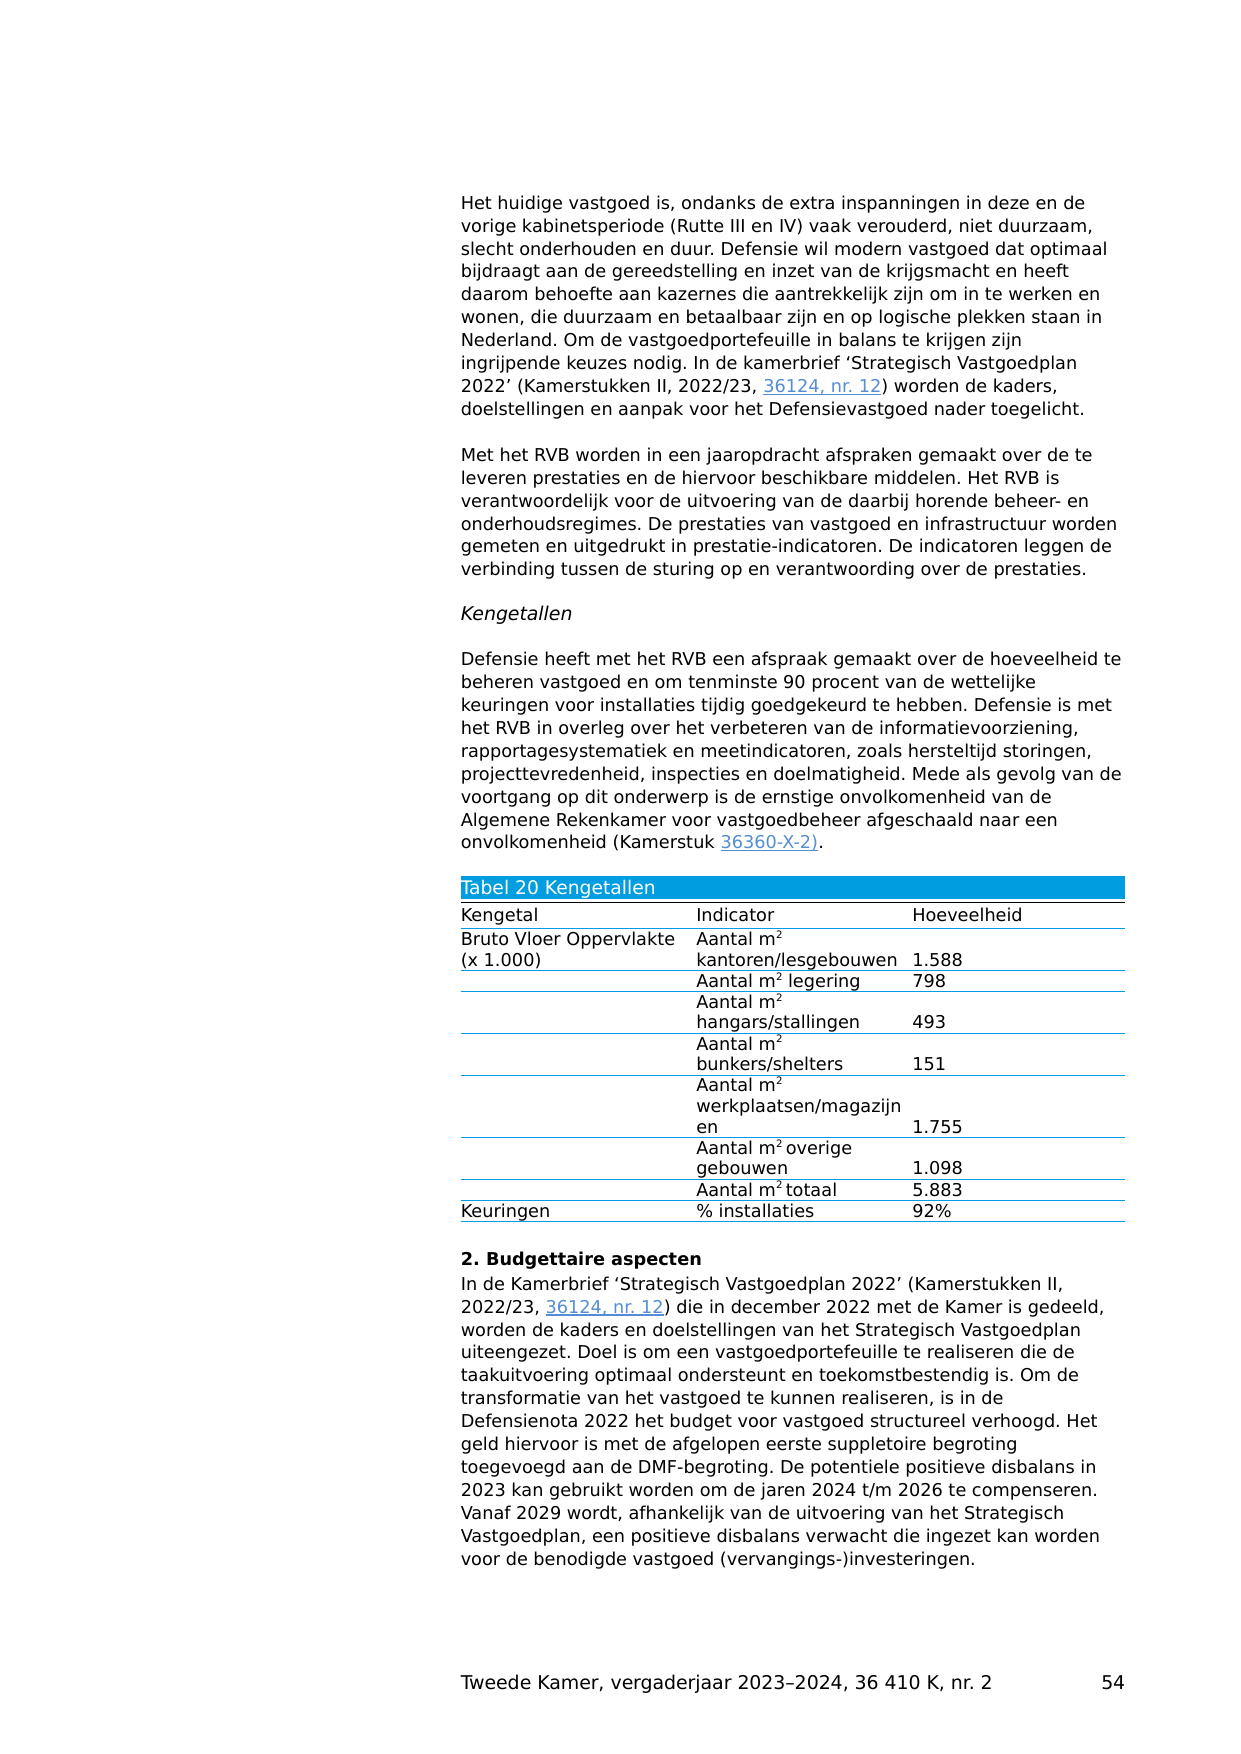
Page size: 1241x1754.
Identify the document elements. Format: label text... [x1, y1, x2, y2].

table_cell Bruto Vloer Oppervlakte (x 1.000) [461, 929, 693, 970]
text Het huidige vastgoed is, ondanks de extra inspanningen in deze en de vorige kabinetsperiode (Rutte III en IV) vaak verouderd, niet duurzaam, slecht onderhouden en duur. Defensie wil modern vastgoed dat optimaal bijdraagt aan de gereedstelling en inzet van de krijgsmacht en heeft daarom behoefte aan kazernes die aantrekkelijk zijn om in te werken en wonen, die duurzaam en betaalbaar zijn en op logische plekken staan in Nederland. Om de vastgoedportefeuille in balans te krijgen zijn ingrijpende keuzes nodig. In de kamerbrief ‘Strategisch Vastgoedplan 2022’ (Kamerstukken II, 2022/23, 36124, nr. 12) worden de kaders, doelstellingen en aanpak voor het Defensievastgoed nader toegelicht. [461, 191, 1125, 420]
text 2. Budgettaire aspecten [461, 1247, 1125, 1270]
table_cell [461, 971, 693, 991]
table_cell 798 [909, 971, 1125, 991]
table_cell Keuringen [461, 1201, 693, 1221]
table_cell Aantal m2 legering [693, 971, 909, 991]
table_cell 1.755 [909, 1076, 1125, 1137]
table_cell Aantal m2 overige gebouwen [693, 1138, 909, 1179]
text In de Kamerbrief ‘Strategisch Vastgoedplan 2022’ (Kamerstukken II, 2022/23, 36124, nr. 12) die in december 2022 met de Kamer is gedeeld, worden de kaders en doelstellingen van het Strategisch Vastgoedplan uiteengezet. Doel is om een vastgoedportefeuille te realiseren die de taakuitvoering optimaal ondersteunt en toekomstbestendig is. Om de transformatie van het vastgoed te kunnen realiseren, is in de Defensienota 2022 het budget voor vastgoed structureel verhoogd. Het geld hiervoor is met de afgelopen eerste suppletoire begroting toegevoegd aan de DMF-begroting. De potentiele positieve disbalans in 2023 kan gebruikt worden om de jaren 2024 t/m 2026 te compenseren. Vanaf 2029 wordt, afhankelijk van de uitvoering van het Strategisch Vastgoedplan, een positieve disbalans verwacht die ingezet kan worden voor de benodigde vastgoed (vervangings-)investeringen. [461, 1272, 1125, 1570]
table_cell 1.588 [909, 929, 1125, 970]
table_cell 5.883 [909, 1180, 1125, 1200]
text Kengetallen [461, 603, 1125, 647]
table_cell 493 [909, 992, 1125, 1033]
table_cell Aantal m2 bunkers/shelters [693, 1034, 909, 1075]
table_cell Aantal m2 totaal [693, 1180, 909, 1200]
table_cell 151 [909, 1034, 1125, 1075]
table_cell Hoeveelheid [909, 903, 1125, 928]
table_cell [461, 1034, 693, 1075]
table_cell Aantal m2 kantoren/lesgebouwen [693, 929, 909, 970]
text Defensie heeft met het RVB een afspraak gemaakt over de hoeveelheid te beheren vastgoed en om tenminste 90 procent van de wettelijke keuringen voor installaties tijdig goedgekeurd te hebben. Defensie is met het RVB in overleg over het verbeteren van de informatievoorziening, rapportagesystematiek en meetindicatoren, zoals hersteltijd storingen, projecttevredenheid, inspecties en doelmatigheid. Mede als gevolg van de voortgang op dit onderwerp is de ernstige onvolkomenheid van de Algemene Rekenkamer voor vastgoedbeheer afgeschaald naar een onvolkomenheid (Kamerstuk 36360-X-2). [461, 647, 1125, 853]
table_cell [461, 992, 693, 1033]
table_cell Aantal m2 werkplaatsen/magazijnen [693, 1076, 909, 1137]
table_cell 92% [909, 1201, 1125, 1221]
table_cell Kengetal [461, 903, 693, 928]
table_cell 1.098 [909, 1138, 1125, 1179]
table_cell Aantal m2 hangars/stallingen [693, 992, 909, 1033]
text Met het RVB worden in een jaaropdracht afspraken gemaakt over de te leveren prestaties en de hiervoor beschikbare middelen. Het RVB is verantwoordelijk voor de uitvoering van de daarbij horende beheer- en onderhoudsregimes. De prestaties van vastgoed en infrastructuur worden gemeten en uitgedrukt in prestatie-indicatoren. De indicatoren leggen de verbinding tussen de sturing op en verantwoording over de prestaties. [461, 443, 1125, 580]
table_cell Indicator [693, 903, 909, 928]
table_cell % installaties [693, 1201, 909, 1221]
table_cell [461, 1180, 693, 1200]
table_cell [461, 1138, 693, 1179]
table_cell [461, 1076, 693, 1137]
